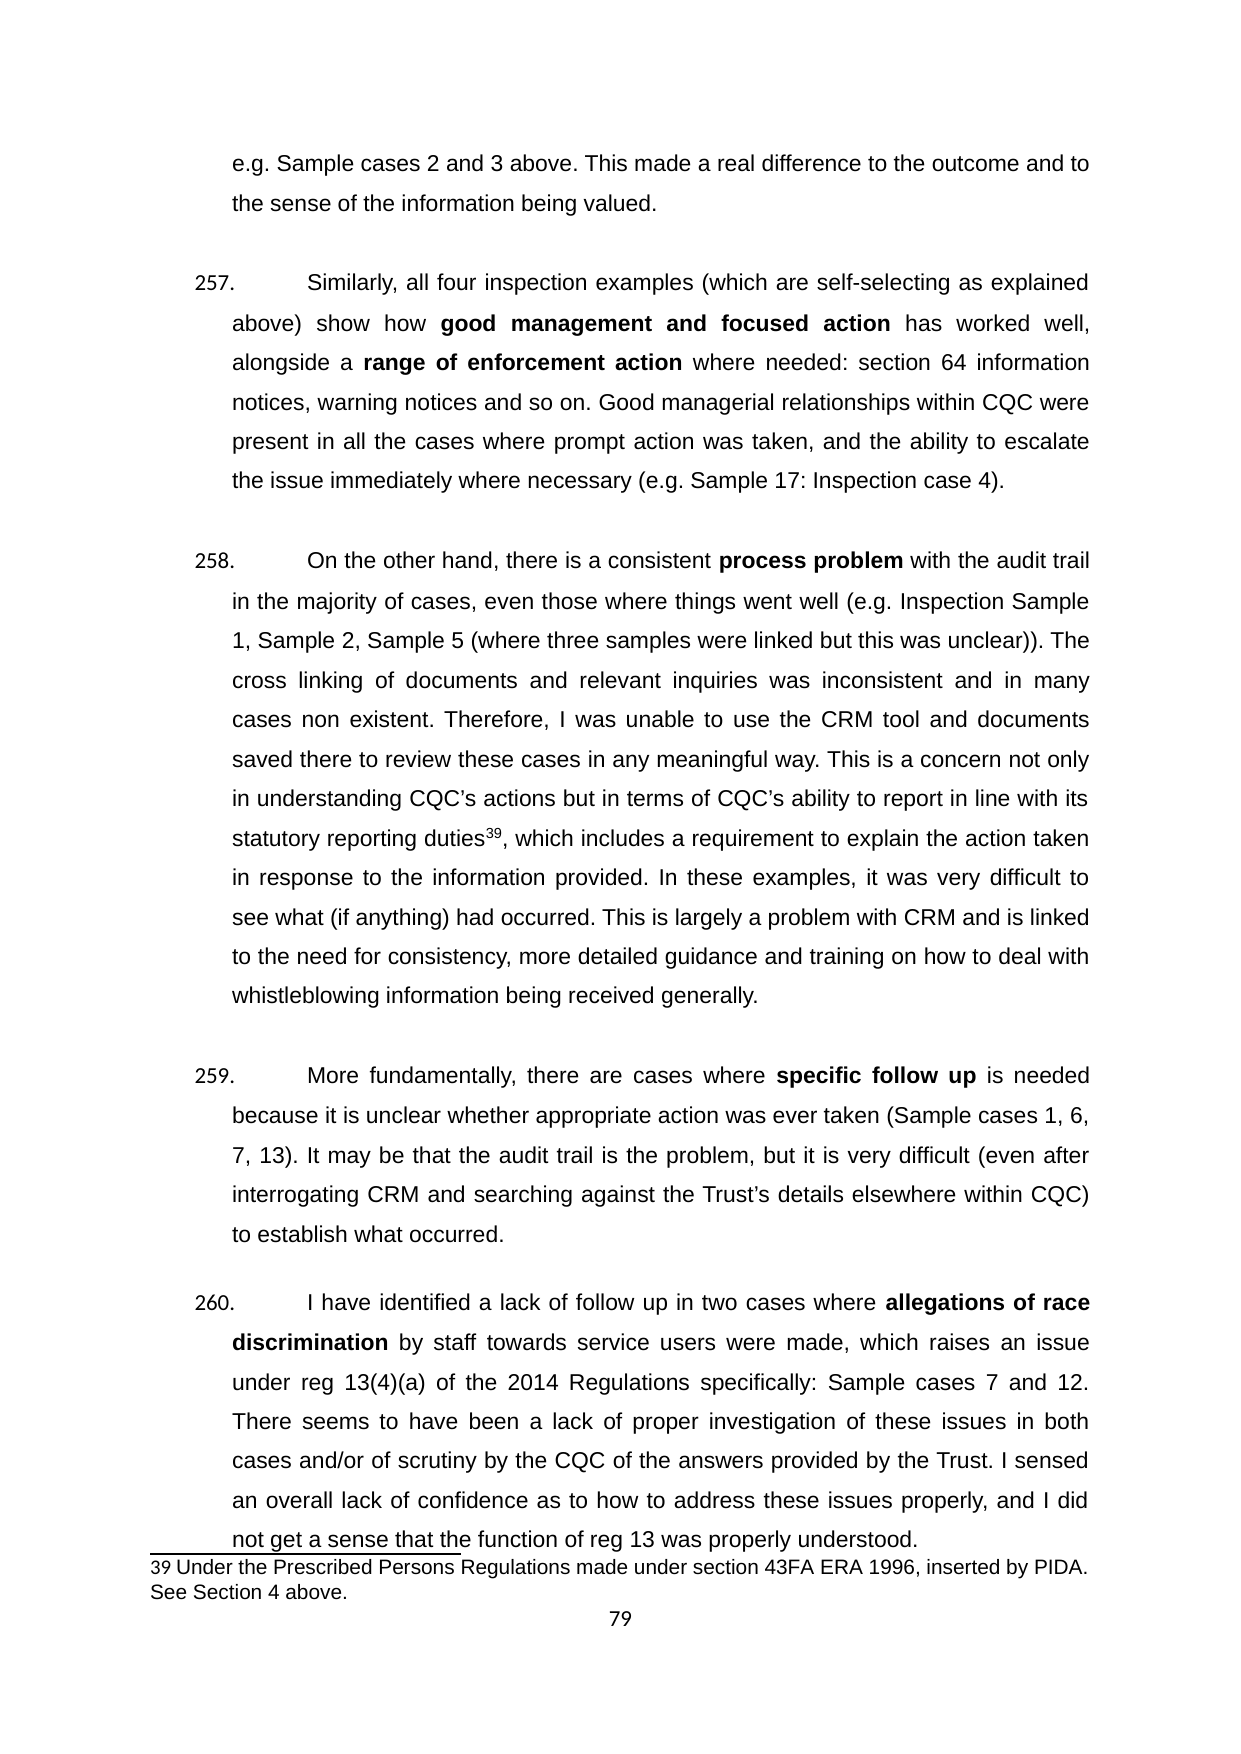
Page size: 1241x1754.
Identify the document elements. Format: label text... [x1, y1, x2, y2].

list Under the Prescribed Persons Regulations made under section 43FA ERA 1996, inserted by PIDA. See Section 4 above. [150, 1554, 1090, 1604]
list On the other hand, there is a consistent process problem with the audit trail in the majority of cases, even those where things went well (e.g. Inspection Sample 1, Sample 2, Sample 5 (where three samples were linked but this was unclear)). The cross linking of documents and relevant inquiries was inconsistent and in many cases non existent. Therefore, I was unable to use the CRM tool and documents saved there to review these cases in any meaningful way. This is a concern not only in understanding CQC’s actions but in terms of CQC’s ability to report in line with its statutory reporting duties, which includes a requirement to explain the action taken in response to the information provided. In these examples, it was very difficult to see what (if anything) had occurred. This is largely a problem with CRM and is linked to the need for consistency, more detailed guidance and training on how to deal with whistleblowing information being received generally. [194, 546, 1090, 1009]
list e.g. Sample cases 2 and 3 above. This made a real difference to the outcome and to the sense of the information being valued. [194, 150, 1090, 216]
list Similarly, all four inspection examples (which are self-selecting as explained above) show how good management and focused action has worked well, alongside a range of enforcement action where needed: section 64 information notices, warning notices and so on. Good managerial relationships within CQC were present in all the cases where prompt action was taken, and the ability to escalate the issue immediately where necessary (e.g. Sample 17: Inspection case 4). [194, 268, 1090, 494]
list More fundamentally, there are cases where specific follow up is needed because it is unclear whether appropriate action was ever taken (Sample cases 1, 6, 7, 13). It may be that the audit trail is the problem, but it is very difficult (even after interrogating CRM and searching against the Trust’s details elsewhere within CQC) to establish what occurred. [194, 1061, 1090, 1247]
list I have identified a lack of follow up in two cases where allegations of race discrimination by staff towards service users were made, which raises an issue under reg 13(4)(a) of the 2014 Regulations specifically: Sample cases 7 and 12. There seems to have been a lack of proper investigation of these issues in both cases and/or of scrutiny by the CQC of the answers provided by the Trust. I sensed an overall lack of confidence as to how to address these issues properly, and I did not get a sense that the function of reg 13 was properly understood. [194, 1288, 1090, 1553]
